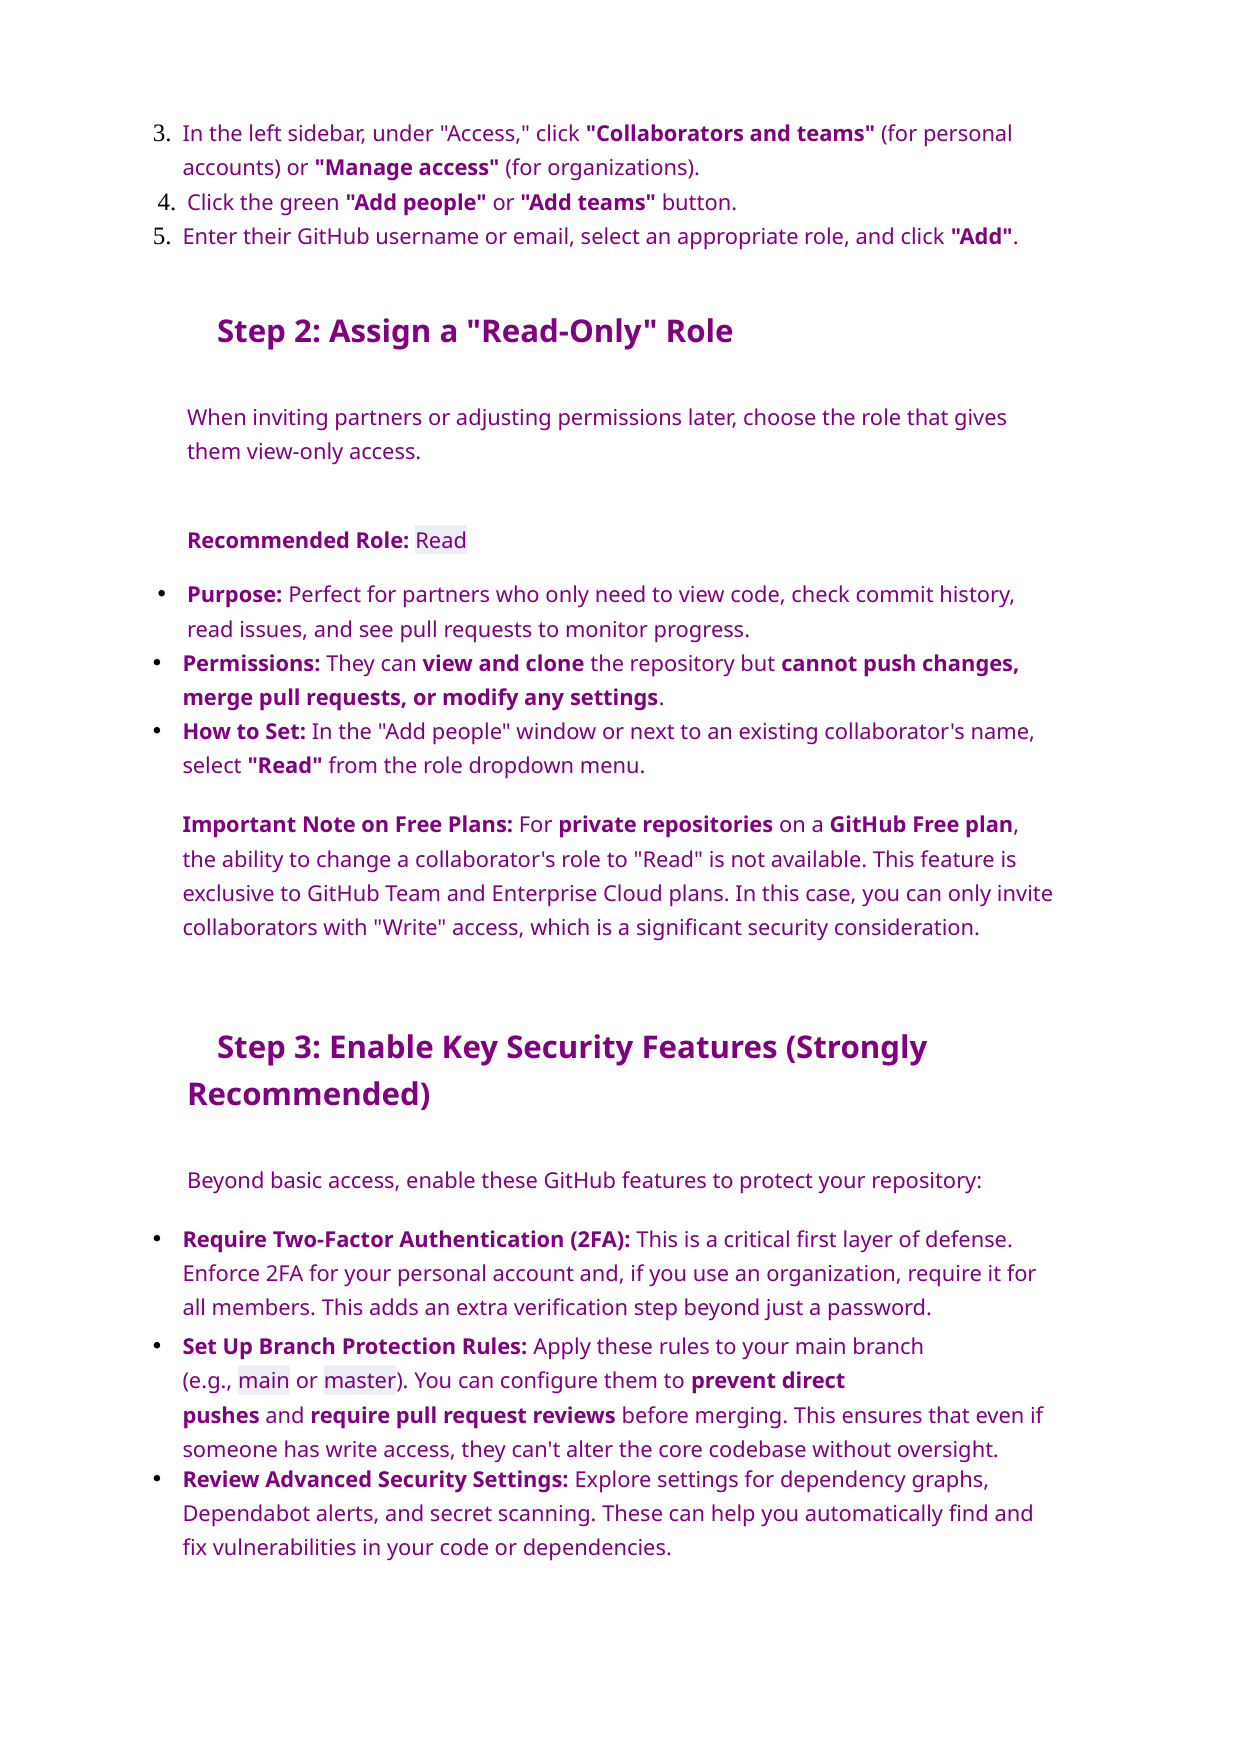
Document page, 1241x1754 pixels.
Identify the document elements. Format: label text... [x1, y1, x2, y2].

list Permissions: They can view and clone the repository but cannot push changes, merge pull requests, or modify any settings. [182, 648, 1058, 712]
list In the left sidebar, under "Access," click "Collaborators and teams" (for personal accounts) or "Manage access" (for organizations). [182, 118, 1058, 182]
list Click the green "Add people" or "Add teams" button. [187, 186, 1053, 216]
text Recommended Role: Read [187, 520, 1053, 554]
list Review Advanced Security Settings: Explore settings for dependency graphs, Dependabot alerts, and secret scanning. These can help you automatically find and fix vulnerabilities in your code or dependencies. [182, 1464, 1058, 1562]
subtitle 🔐 Step 2: Assign a "Read-Only" Role [187, 305, 1053, 352]
list Purpose: Perfect for partners who only need to view code, check commit history, read issues, and see pull requests to monitor progress. [187, 579, 1053, 643]
text When inviting partners or adjusting permissions later, choose the role that gives them view-only access. [187, 402, 1053, 466]
list How to Set: In the "Add people" window or next to an existing collaborator's name, select "Read" from the role dropdown menu. [182, 716, 1058, 780]
text Important Note on Free Plans: For private repositories on a GitHub Free plan, the ability to change a collaborator's role to "Read" is not available. This feature is exclusive to GitHub Team and Enterprise Cloud plans. In this case, you can only invite collaborators with "Write" access, which is a significant security consideration. [182, 809, 1058, 942]
list Require Two-Factor Authentication (2FA): This is a critical first layer of defense. Enforce 2FA for your personal account and, if you use an organization, require it for all members. This adds an extra verification step beyond just a password. [182, 1224, 1058, 1322]
subtitle ✅ Step 3: Enable Key Security Features (Strongly Recommended) [187, 1021, 1053, 1115]
list Enter their GitHub username or email, select an appropriate role, and click "Add". [182, 221, 1058, 250]
list Set Up Branch Protection Rules: Apply these rules to your main branch (e.g., main or master). You can configure them to prevent direct pushes and require pull request reviews before merging. This ensures that even if someone has write access, they can't alter the core codebase without oversight. [182, 1326, 1058, 1464]
text Beyond basic access, enable these GitHub features to protect your repository: [187, 1165, 1053, 1194]
